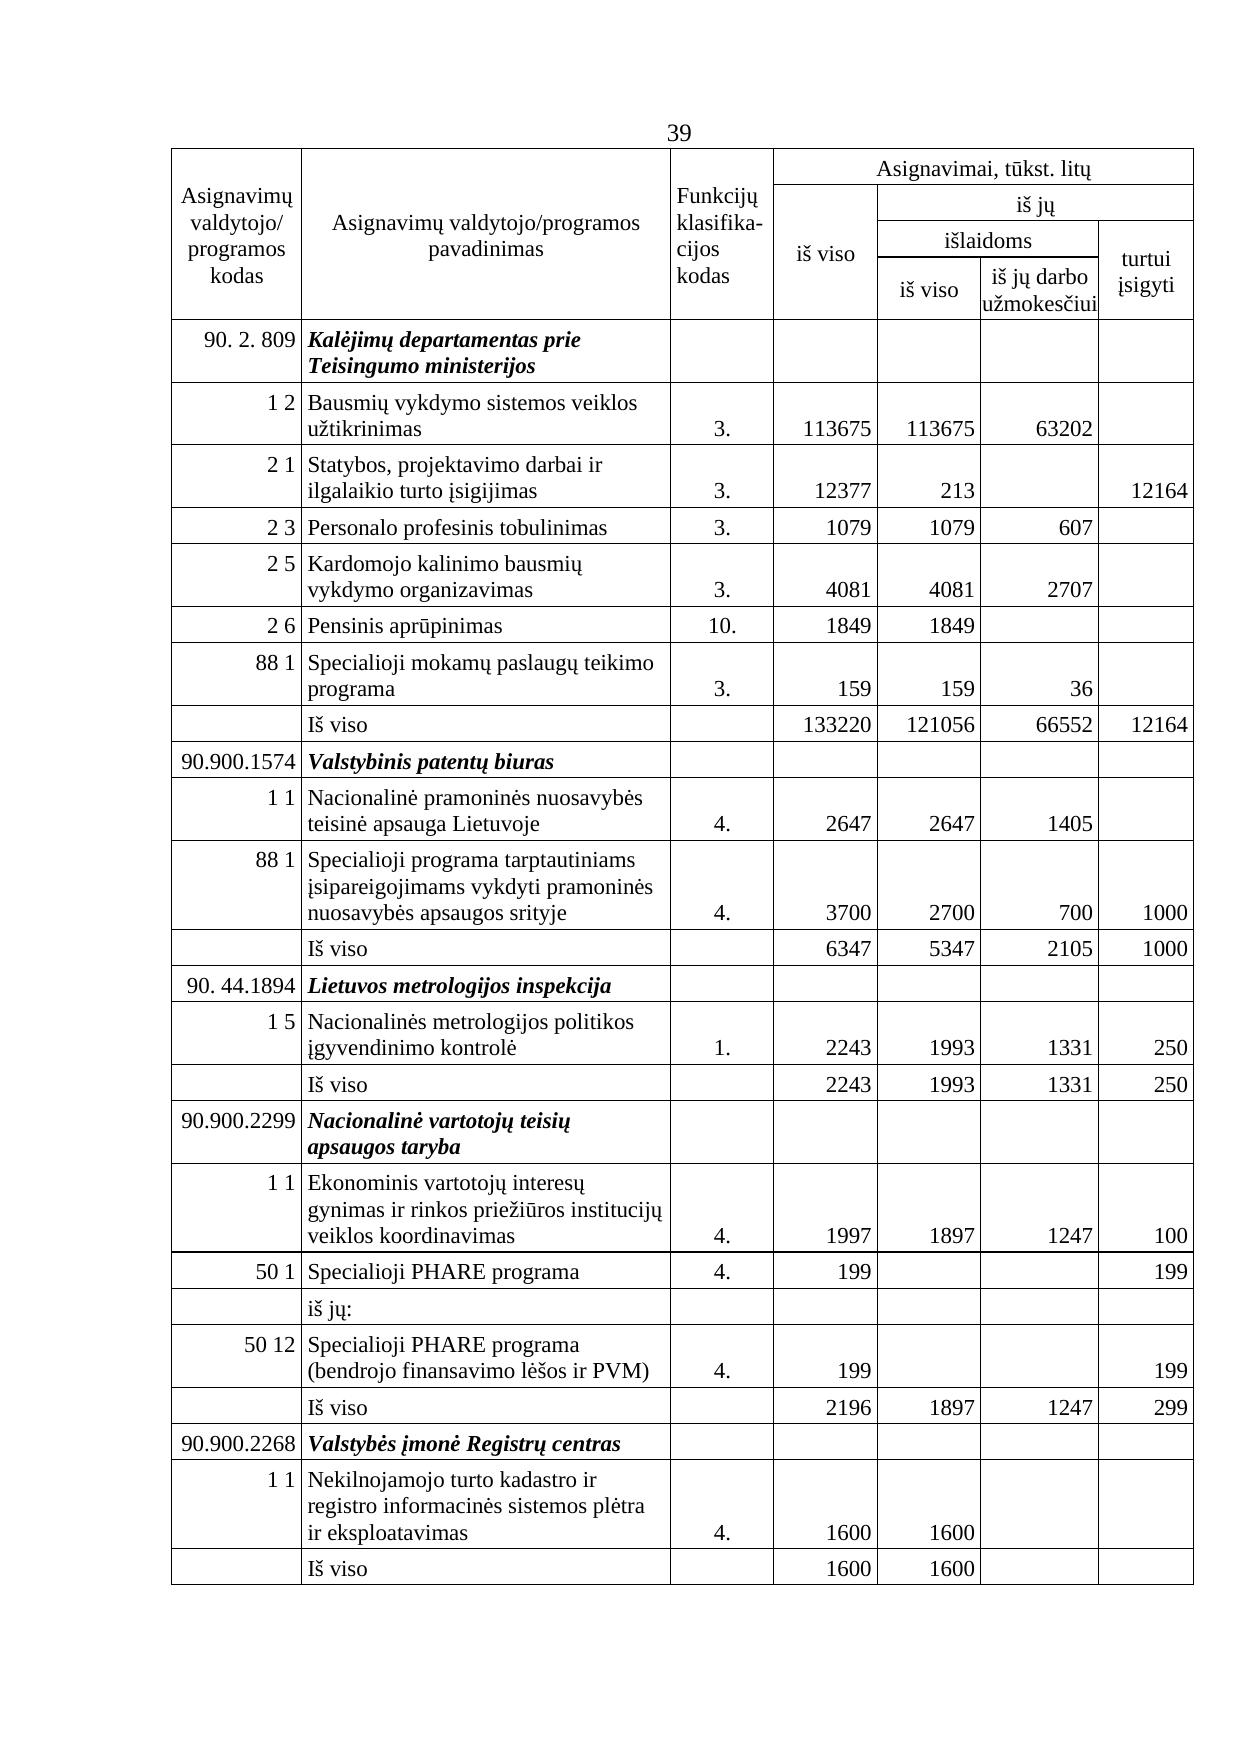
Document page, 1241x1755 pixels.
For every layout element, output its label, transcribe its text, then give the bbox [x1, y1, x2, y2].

table_cell Pensinis aprūpinimas [302, 607, 670, 642]
table_cell [774, 1289, 877, 1324]
table_cell 2700 [878, 841, 980, 928]
table_cell 1849 [878, 607, 980, 642]
table_cell 3. [671, 445, 773, 507]
table_cell 199 [774, 1253, 877, 1288]
table_cell 36 [981, 643, 1098, 704]
table_cell [878, 966, 980, 1001]
table_cell 1247 [981, 1388, 1098, 1423]
table_cell iš viso [774, 185, 877, 319]
table_cell 90.900.1574 [172, 742, 301, 777]
table_cell Valstybės įmonė Registrų centras [302, 1424, 670, 1459]
table_cell 3. [671, 544, 773, 606]
table_cell [671, 930, 773, 965]
table_cell Kardomojo kalinimo bausmių vykdymo organizavimas [302, 544, 670, 606]
table_cell 2647 [774, 778, 877, 839]
table_cell 5347 [878, 930, 980, 965]
table_cell [981, 1325, 1098, 1387]
table_cell [671, 966, 773, 1001]
table_cell [172, 1065, 301, 1100]
table_cell 90.900.2299 [172, 1101, 301, 1162]
table_cell [1099, 508, 1193, 543]
table_cell [981, 1424, 1098, 1459]
table_cell Statybos, projektavimo darbai ir ilgalaikio turto įsigijimas [302, 445, 670, 507]
table_cell 1079 [774, 508, 877, 543]
table_cell 1993 [878, 1002, 980, 1064]
table_cell 121056 [878, 706, 980, 741]
table_cell Specialioji PHARE programa [302, 1253, 670, 1288]
table_cell 1 1 [172, 778, 301, 839]
table_cell [981, 445, 1098, 507]
table_cell 1247 [981, 1164, 1098, 1251]
table_cell [878, 1325, 980, 1387]
table_cell Iš viso [302, 1065, 670, 1100]
table_cell 50 1 [172, 1253, 301, 1288]
table_cell [172, 706, 301, 741]
table_cell 2707 [981, 544, 1098, 606]
table_cell [172, 1388, 301, 1423]
table_cell [1099, 1101, 1193, 1162]
table_cell [878, 742, 980, 777]
table_cell 1600 [878, 1549, 980, 1584]
table_cell 88 1 [172, 841, 301, 928]
table_cell 1600 [878, 1460, 980, 1548]
table_cell iš jų [878, 185, 1193, 220]
table_cell Specialioji PHARE programa (bendrojo finansavimo lėšos ir PVM) [302, 1325, 670, 1387]
table_cell 3700 [774, 841, 877, 928]
table_cell [878, 1289, 980, 1324]
table_cell [878, 1424, 980, 1459]
table_cell 607 [981, 508, 1098, 543]
table_header Asignavimų valdytojo/programos pavadinimas [302, 149, 670, 319]
table_cell 12164 [1099, 706, 1193, 741]
table_cell 3. [671, 383, 773, 444]
table_cell Specialioji programa tarptautiniams įsipareigojimams vykdyti pramoninės nuosavybės apsaugos srityje [302, 841, 670, 928]
table_cell 12377 [774, 445, 877, 507]
table_cell 90. 2. 809 [172, 320, 301, 382]
table_cell [981, 966, 1098, 1001]
table_cell [1099, 778, 1193, 839]
table_cell [981, 607, 1098, 642]
table_cell Iš viso [302, 706, 670, 741]
table_cell 1 2 [172, 383, 301, 444]
table_cell [1099, 1549, 1193, 1584]
table_cell 1 1 [172, 1164, 301, 1251]
table_cell 299 [1099, 1388, 1193, 1423]
table_cell [878, 1101, 980, 1162]
table_cell [981, 1289, 1098, 1324]
table_cell 50 12 [172, 1325, 301, 1387]
table_cell [671, 320, 773, 382]
table_cell 4081 [878, 544, 980, 606]
table_cell 1000 [1099, 841, 1193, 928]
table_cell [671, 706, 773, 741]
table_cell 90.900.2268 [172, 1424, 301, 1459]
table_cell 1 1 [172, 1460, 301, 1548]
table_cell Lietuvos metrologijos inspekcija [302, 966, 670, 1001]
table_cell Iš viso [302, 930, 670, 965]
table_cell [671, 1424, 773, 1459]
table_cell 133220 [774, 706, 877, 741]
table_cell 3. [671, 508, 773, 543]
table_cell 1600 [774, 1549, 877, 1584]
table_cell Specialioji mokamų paslaugų teikimo programa [302, 643, 670, 704]
table_cell 2243 [774, 1065, 877, 1100]
table_cell [1099, 383, 1193, 444]
table_cell [172, 1549, 301, 1584]
table_cell [981, 1101, 1098, 1162]
table_cell [774, 320, 877, 382]
table_cell 1331 [981, 1065, 1098, 1100]
table_cell 1897 [878, 1164, 980, 1251]
table_cell 113675 [878, 383, 980, 444]
table_cell Bausmių vykdymo sistemos veiklos užtikrinimas [302, 383, 670, 444]
table_cell 250 [1099, 1002, 1193, 1064]
table_cell 250 [1099, 1065, 1193, 1100]
table_cell 113675 [774, 383, 877, 444]
table_cell 700 [981, 841, 1098, 928]
table_cell Nacionalinė vartotojų teisių apsaugos taryba [302, 1101, 670, 1162]
table_cell 4. [671, 1164, 773, 1251]
table_cell Nekilnojamojo turto kadastro ir registro informacinės sistemos plėtra ir eksploatavimas [302, 1460, 670, 1548]
table_cell 63202 [981, 383, 1098, 444]
table_cell iš jų darbo užmokesčiui [981, 258, 1098, 319]
table_cell 1997 [774, 1164, 877, 1251]
table_cell [1099, 1289, 1193, 1324]
table_cell 159 [878, 643, 980, 704]
table_cell [981, 1460, 1098, 1548]
table_cell 213 [878, 445, 980, 507]
table_cell 12164 [1099, 445, 1193, 507]
table_cell 3. [671, 643, 773, 704]
table_cell 1897 [878, 1388, 980, 1423]
table_cell 2243 [774, 1002, 877, 1064]
table_cell 4. [671, 1325, 773, 1387]
table_cell [878, 320, 980, 382]
table_cell Personalo profesinis tobulinimas [302, 508, 670, 543]
table_cell Valstybinis patentų biuras [302, 742, 670, 777]
table_cell 2105 [981, 930, 1098, 965]
table_cell 1405 [981, 778, 1098, 839]
table_cell 199 [1099, 1325, 1193, 1387]
table_cell 199 [774, 1325, 877, 1387]
table_cell Kalėjimų departamentas prie Teisingumo ministerijos [302, 320, 670, 382]
table_cell [878, 1253, 980, 1288]
table_cell 2 1 [172, 445, 301, 507]
table_cell 2647 [878, 778, 980, 839]
table_cell 88 1 [172, 643, 301, 704]
table_cell [1099, 320, 1193, 382]
table_cell [671, 1101, 773, 1162]
table_cell 1331 [981, 1002, 1098, 1064]
table_cell [1099, 742, 1193, 777]
table_cell 2 5 [172, 544, 301, 606]
table_cell [981, 1253, 1098, 1288]
table_cell [1099, 966, 1193, 1001]
table_cell [1099, 643, 1193, 704]
table_cell [774, 1424, 877, 1459]
table_header Asignavimai, tūkst. litų [774, 149, 1193, 184]
table_cell [172, 930, 301, 965]
table_cell 2196 [774, 1388, 877, 1423]
table_header Funkcijų klasifika-cijos kodas [671, 149, 773, 319]
table_cell 1993 [878, 1065, 980, 1100]
table_cell 4. [671, 841, 773, 928]
table_cell [774, 742, 877, 777]
table_cell [1099, 544, 1193, 606]
table_cell 1000 [1099, 930, 1193, 965]
table_cell 4. [671, 1460, 773, 1548]
table_cell 2 6 [172, 607, 301, 642]
table_cell 1600 [774, 1460, 877, 1548]
table_cell 66552 [981, 706, 1098, 741]
table_cell 6347 [774, 930, 877, 965]
table_cell [671, 1388, 773, 1423]
table_cell [671, 742, 773, 777]
table_cell [671, 1065, 773, 1100]
table_cell [981, 742, 1098, 777]
table_header Asignavimų valdytojo/ programos kodas [172, 149, 301, 319]
table_cell [671, 1549, 773, 1584]
table_cell Iš viso [302, 1388, 670, 1423]
table_cell [774, 1101, 877, 1162]
table_cell 1 5 [172, 1002, 301, 1064]
table_cell 100 [1099, 1164, 1193, 1251]
table_cell 90. 44.1894 [172, 966, 301, 1001]
table_cell 4. [671, 1253, 773, 1288]
table_cell 1. [671, 1002, 773, 1064]
table_cell turtui įsigyti [1099, 221, 1193, 319]
table_cell iš viso [878, 258, 980, 319]
table_cell [172, 1289, 301, 1324]
table_cell 159 [774, 643, 877, 704]
table_cell 10. [671, 607, 773, 642]
table_cell 199 [1099, 1253, 1193, 1288]
table_cell [981, 1549, 1098, 1584]
table_cell iš jų: [302, 1289, 670, 1324]
table_cell [1099, 1460, 1193, 1548]
table_cell Ekonominis vartotojų interesų gynimas ir rinkos priežiūros institucijų veiklos koordinavimas [302, 1164, 670, 1251]
table_cell [1099, 607, 1193, 642]
table_cell Iš viso [302, 1549, 670, 1584]
table_cell [981, 320, 1098, 382]
table_cell 1849 [774, 607, 877, 642]
table_cell Nacionalinė pramoninės nuosavybės teisinė apsauga Lietuvoje [302, 778, 670, 839]
table_cell 4081 [774, 544, 877, 606]
table_cell Nacionalinės metrologijos politikos įgyvendinimo kontrolė [302, 1002, 670, 1064]
table_cell [774, 966, 877, 1001]
table_cell 4. [671, 778, 773, 839]
table_cell 1079 [878, 508, 980, 543]
table_cell 2 3 [172, 508, 301, 543]
table_cell išlaidoms [878, 221, 1098, 256]
table_cell [671, 1289, 773, 1324]
table_cell [1099, 1424, 1193, 1459]
